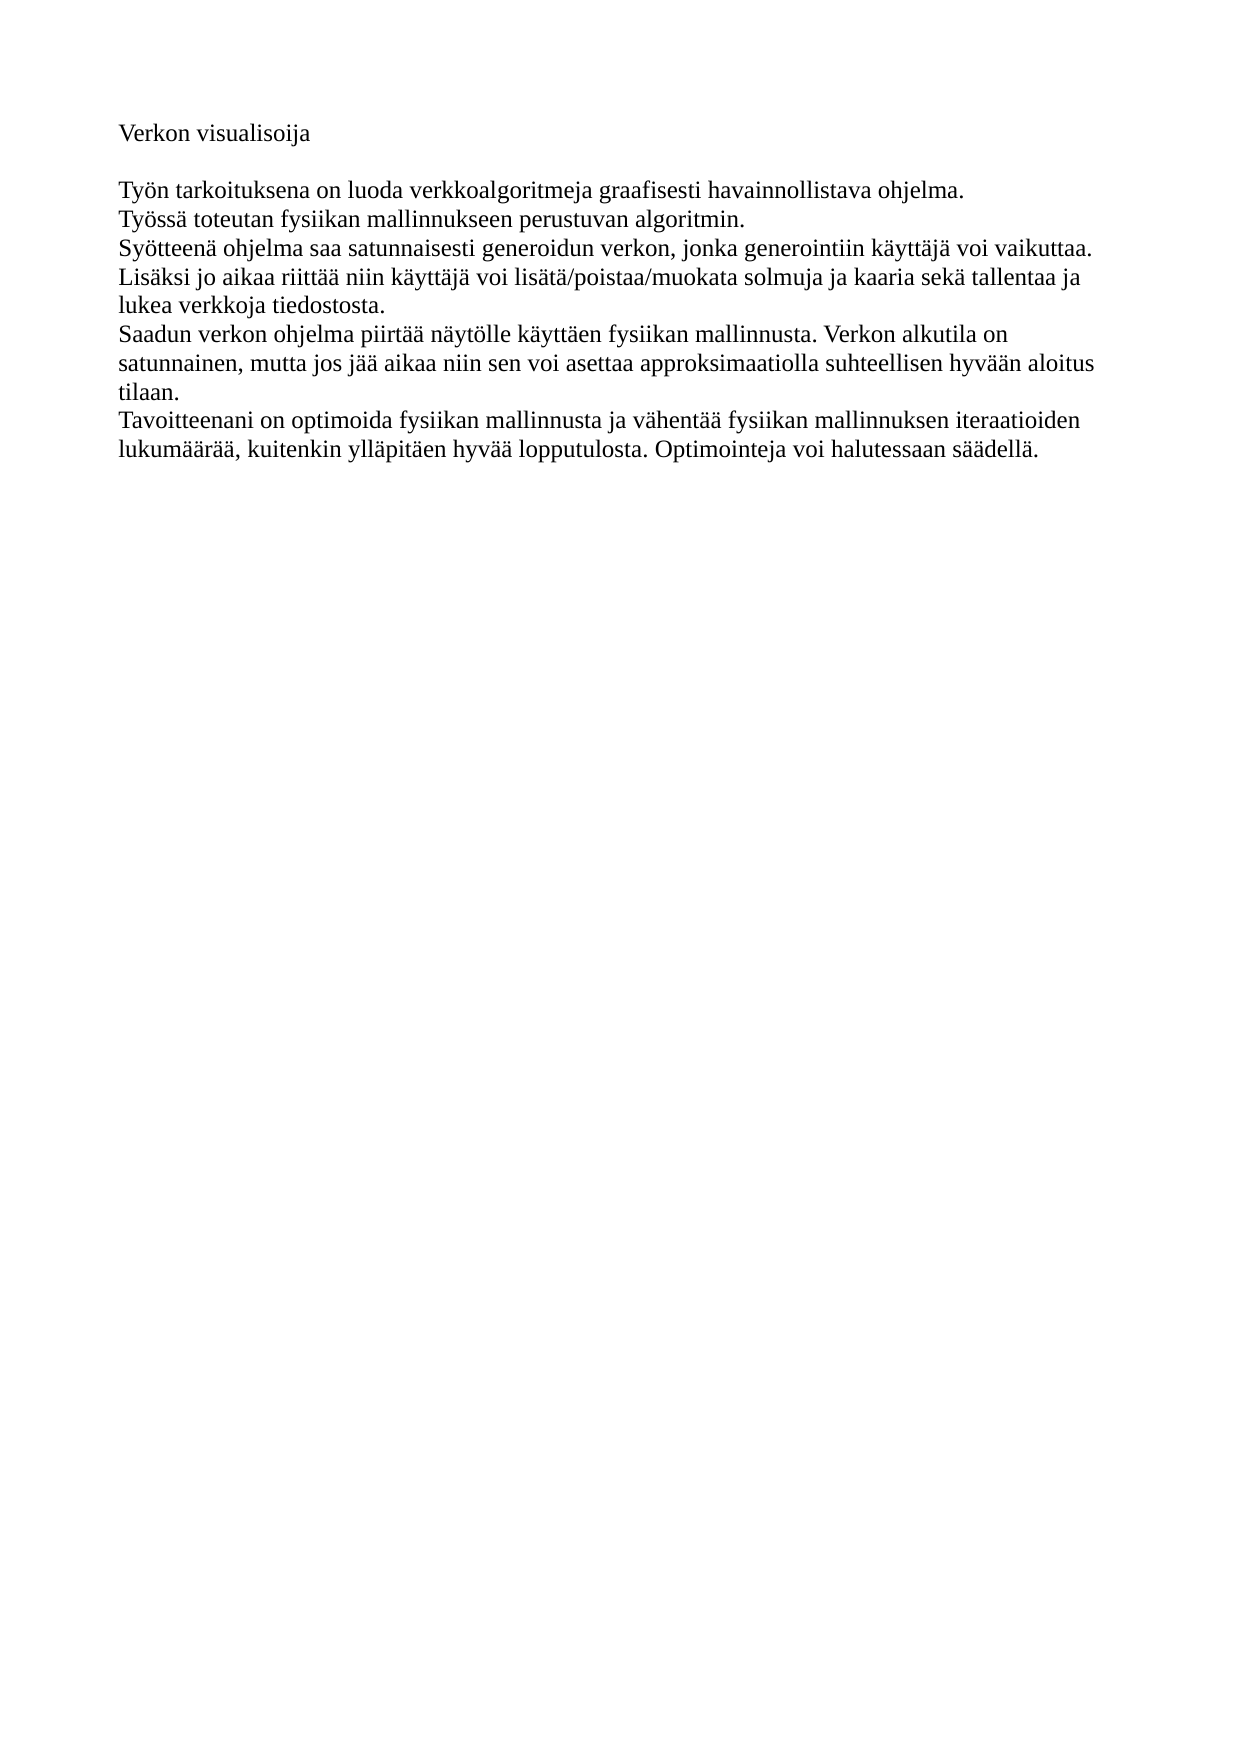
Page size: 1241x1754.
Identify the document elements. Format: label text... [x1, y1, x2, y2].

text Tavoitteenani on optimoida fysiikan mallinnusta ja vähentää fysiikan mallinnuksen iteraatioiden lukumäärää, kuitenkin ylläpitäen hyvää lopputulosta. Optimointeja voi halutessaan säädellä. [118, 406, 1122, 463]
text Verkon visualisoija [118, 118, 1122, 147]
text Saadun verkon ohjelma piirtää näytölle käyttäen fysiikan mallinnusta. Verkon alkutila on satunnainen, mutta jos jää aikaa niin sen voi asettaa approksimaatiolla suhteellisen hyvään aloitus tilaan. [118, 319, 1122, 406]
text Syötteenä ohjelma saa satunnaisesti generoidun verkon, jonka generointiin käyttäjä voi vaikuttaa. Lisäksi jo aikaa riittää niin käyttäjä voi lisätä/poistaa/muokata solmuja ja kaaria sekä tallentaa ja lukea verkkoja tiedostosta. [118, 233, 1122, 319]
text Työssä toteutan fysiikan mallinnukseen perustuvan algoritmin. [118, 204, 1122, 233]
text Työn tarkoituksena on luoda verkkoalgoritmeja graafisesti havainnollistava ohjelma. [118, 176, 1122, 204]
